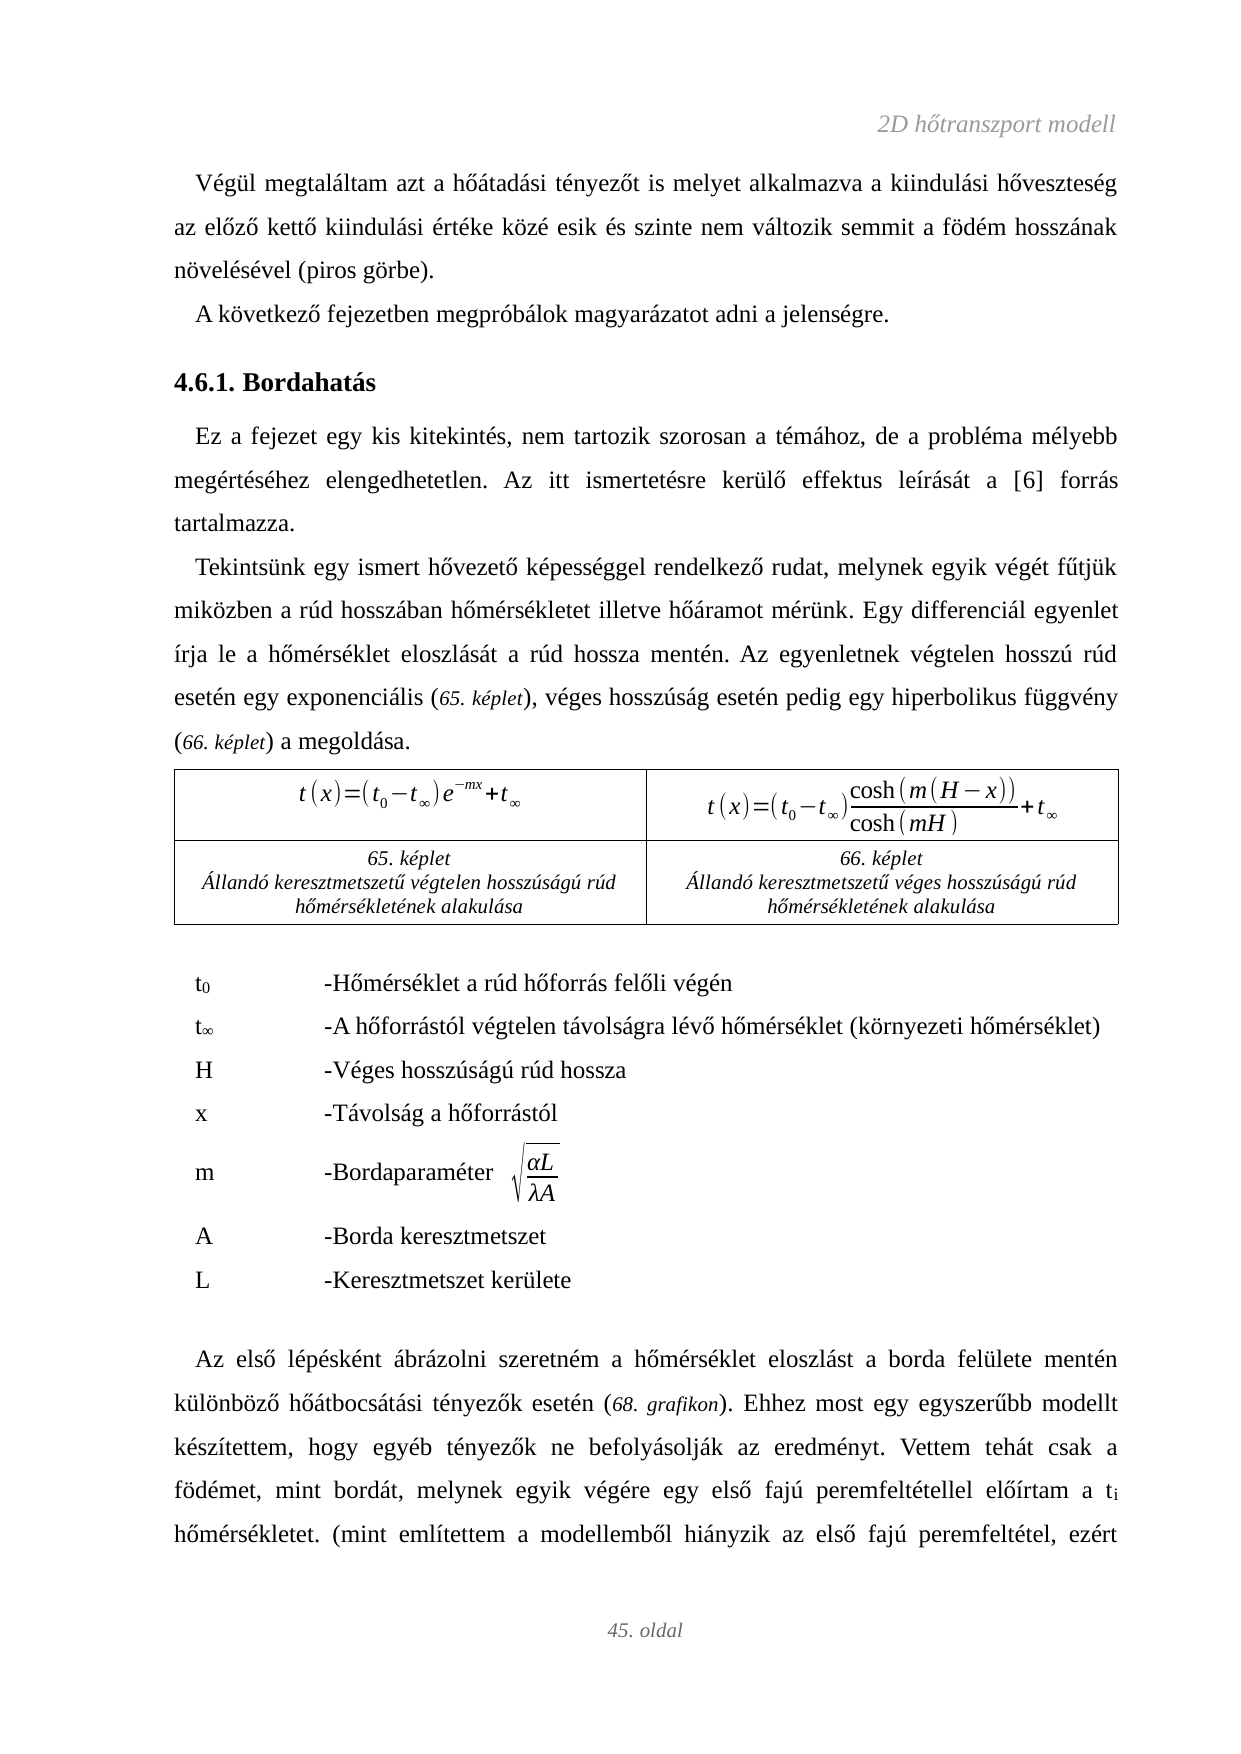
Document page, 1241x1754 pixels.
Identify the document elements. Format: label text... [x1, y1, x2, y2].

text L -Keresztmetszet kerülete [174, 1265, 1118, 1294]
text Tekintsünk egy ismert hővezető képességgel rendelkező rudat, melynek egyik végét fűtjük miközben a rúd hosszában hőmérsékletet illetve hőáramot mérünk. Egy differenciál egyenlet írja le a hőmérséklet eloszlását a rúd hossza mentén. Az egyenletnek végtelen hosszú rúd esetén egy exponenciális (65. képlet), véges hosszúság esetén pedig egy hiperbolikus függvény (66. képlet) a megoldása. [174, 552, 1118, 755]
text m -Bordaparaméter [174, 1142, 1118, 1207]
text x -Távolság a hőforrástól [174, 1098, 1118, 1127]
text Ez a fejezet egy kis kitekintés, nem tartozik szorosan a témához, de a probléma mélyebb megértéséhez elengedhetetlen. Az itt ismertetésre kerülő effektus leírását a [6] forrás tartalmazza. [174, 421, 1118, 537]
table_cell 66. képlet Állandó keresztmetszetű véges hosszúságú rúd hőmérsékletének alakulása [647, 841, 1118, 924]
text t∞ -A hőforrástól végtelen távolságra lévő hőmérséklet (környezeti hőmérséklet) [174, 1011, 1118, 1040]
table_cell 65. képlet Állandó keresztmetszetű végtelen hosszúságú rúd hőmérsékletének alakulása [175, 841, 646, 924]
table_header [175, 770, 646, 840]
text H -Véges hosszúságú rúd hossza [174, 1055, 1118, 1084]
text Az első lépésként ábrázolni szeretném a hőmérséklet eloszlást a borda felülete mentén különböző hőátbocsátási tényezők esetén (68. grafikon). Ehhez most egy egyszerűbb modellt készítettem, hogy egyéb tényezők ne befolyásolják az eredményt. Vettem tehát csak a födémet, mint bordát, melynek egyik végére egy első fajú peremfeltétellel előírtam a ti hőmérsékletet. (mint említettem a modellemből hiányzik az első fajú peremfeltétel, ezért [174, 1344, 1118, 1548]
text t0 -Hőmérséklet a rúd hőforrás felőli végén [174, 968, 1118, 997]
subtitle Bordahatás [174, 366, 1118, 397]
text A következő fejezetben megpróbálok magyarázatot adni a jelenségre. [174, 298, 1118, 328]
text A -Borda keresztmetszet [174, 1221, 1118, 1250]
table_header [647, 770, 1118, 840]
text Végül megtaláltam azt a hőátadási tényezőt is melyet alkalmazva a kiindulási hőveszteség az előző kettő kiindulási értéke közé esik és szinte nem változik semmit a födém hosszának növelésével (piros görbe). [174, 168, 1118, 284]
